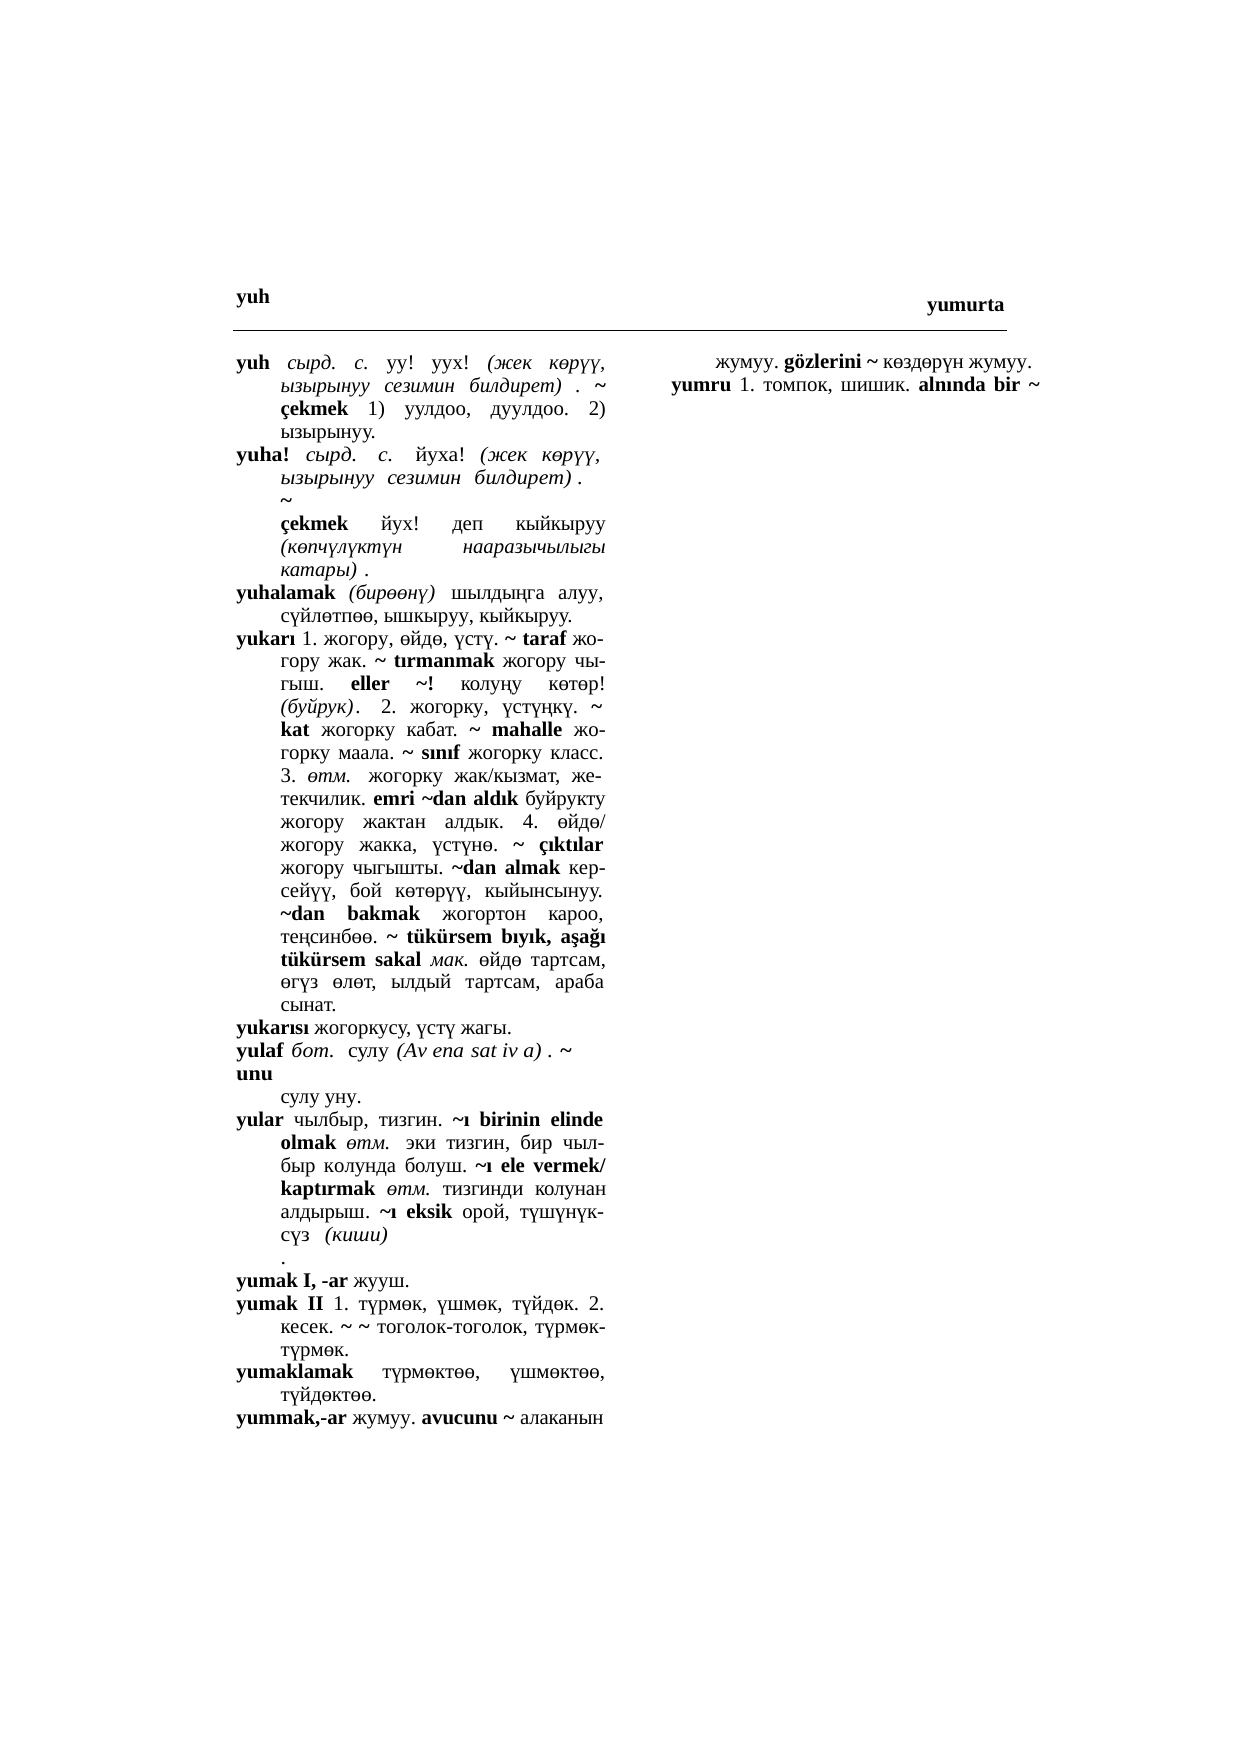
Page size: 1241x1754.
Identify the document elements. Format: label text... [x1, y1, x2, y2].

text yumru 1. томпок, шишик. alnında bir ~ [671, 373, 1065, 396]
text yumurta [927, 292, 1065, 316]
text yuha! сырд. с. йуха! (жек көрүү, ызырынуу сезимин билдирет) . ~ [236, 443, 606, 512]
text yukarısı жогоркусу, үстү жагы. [236, 1016, 606, 1039]
text жумуу. gözlerini ~ көздөрүн жумуу. [671, 350, 1065, 373]
text kat жогорку кабат. ~ mahalle жо- горку маала. ~ sınıf жогорку класс. [280, 718, 606, 764]
text ~dan bakmak жогортон кароо, [280, 902, 606, 925]
text сүз (киши) . [280, 1223, 388, 1269]
text гору жак. ~ tırmanmak жогору чы- гыш. eller ~! колуңу көтөр! (буйрук). 2. жогорку, үстүңкү. ~ [280, 649, 606, 718]
text сынат. [280, 993, 339, 1016]
text 3. өтм. жогорку жак/кызмат, же- [280, 764, 606, 787]
text кесек. ~ ~ тоголок-тоголок, түрмөк- түрмөк. [280, 1315, 606, 1361]
text yummak,-ar жумуу. avucunu ~ алаканын [236, 1406, 606, 1429]
text yumak II 1. түрмөк, үшмөк, түйдөк. 2. [236, 1292, 606, 1314]
text yuh [236, 284, 270, 308]
text сулу уну. [280, 1085, 363, 1108]
text yulaf бот. сулу (Av ena sat iv a) . ~ unu [236, 1039, 606, 1085]
text yuh сырд. с. уу! уух! (жек көрүү, ызырынуу сезимин билдирет) . ~ çekmek 1) уулдоо, дуулдоо. 2) ызырынуу. [236, 350, 606, 443]
text yular чылбыр, тизгин. ~ı birinin elinde olmak өтм. эки тизгин, бир чыл- [236, 1108, 606, 1154]
text yumak I, -ar жууш. [236, 1269, 606, 1292]
text теңсинбөө. ~ tükürsem bıyık, aşağı tükürsem sakal мак. өйдө тартсам, өгүз өлөт, ылдый тартсам, араба [280, 925, 606, 993]
text yuhalamak (бирөөнү) шылдыңга алуу, сүйлөтпөө, ышкыруу, кыйкыруу. [236, 581, 606, 627]
text быр колунда болуш. ~ı ele vermek/ kaptırmak өтм. тизгинди колунан алдырыш. ~ı eksik орой, түшүнүк- [280, 1154, 606, 1223]
text yukarı 1. жогору, өйдө, үстү. ~ taraf жо- [236, 627, 606, 649]
text yumaklamak түрмөктөө, үшмөктөө, [236, 1361, 606, 1383]
text çekmek йух! деп кыйкыруу (көпчүлүктүн нааразычылыгы катары) . [280, 512, 606, 581]
text жогору чыгышты. ~dan almak кер- сейүү, бой көтөрүү, кыйынсынуу. [280, 856, 606, 902]
text текчилик. emri ~dan aldık буйрукту жогору жактан алдык. 4. өйдө/ жогору жакка, үстүнө. ~ çıktılar [280, 787, 606, 856]
text түйдөктөө. [280, 1383, 378, 1406]
